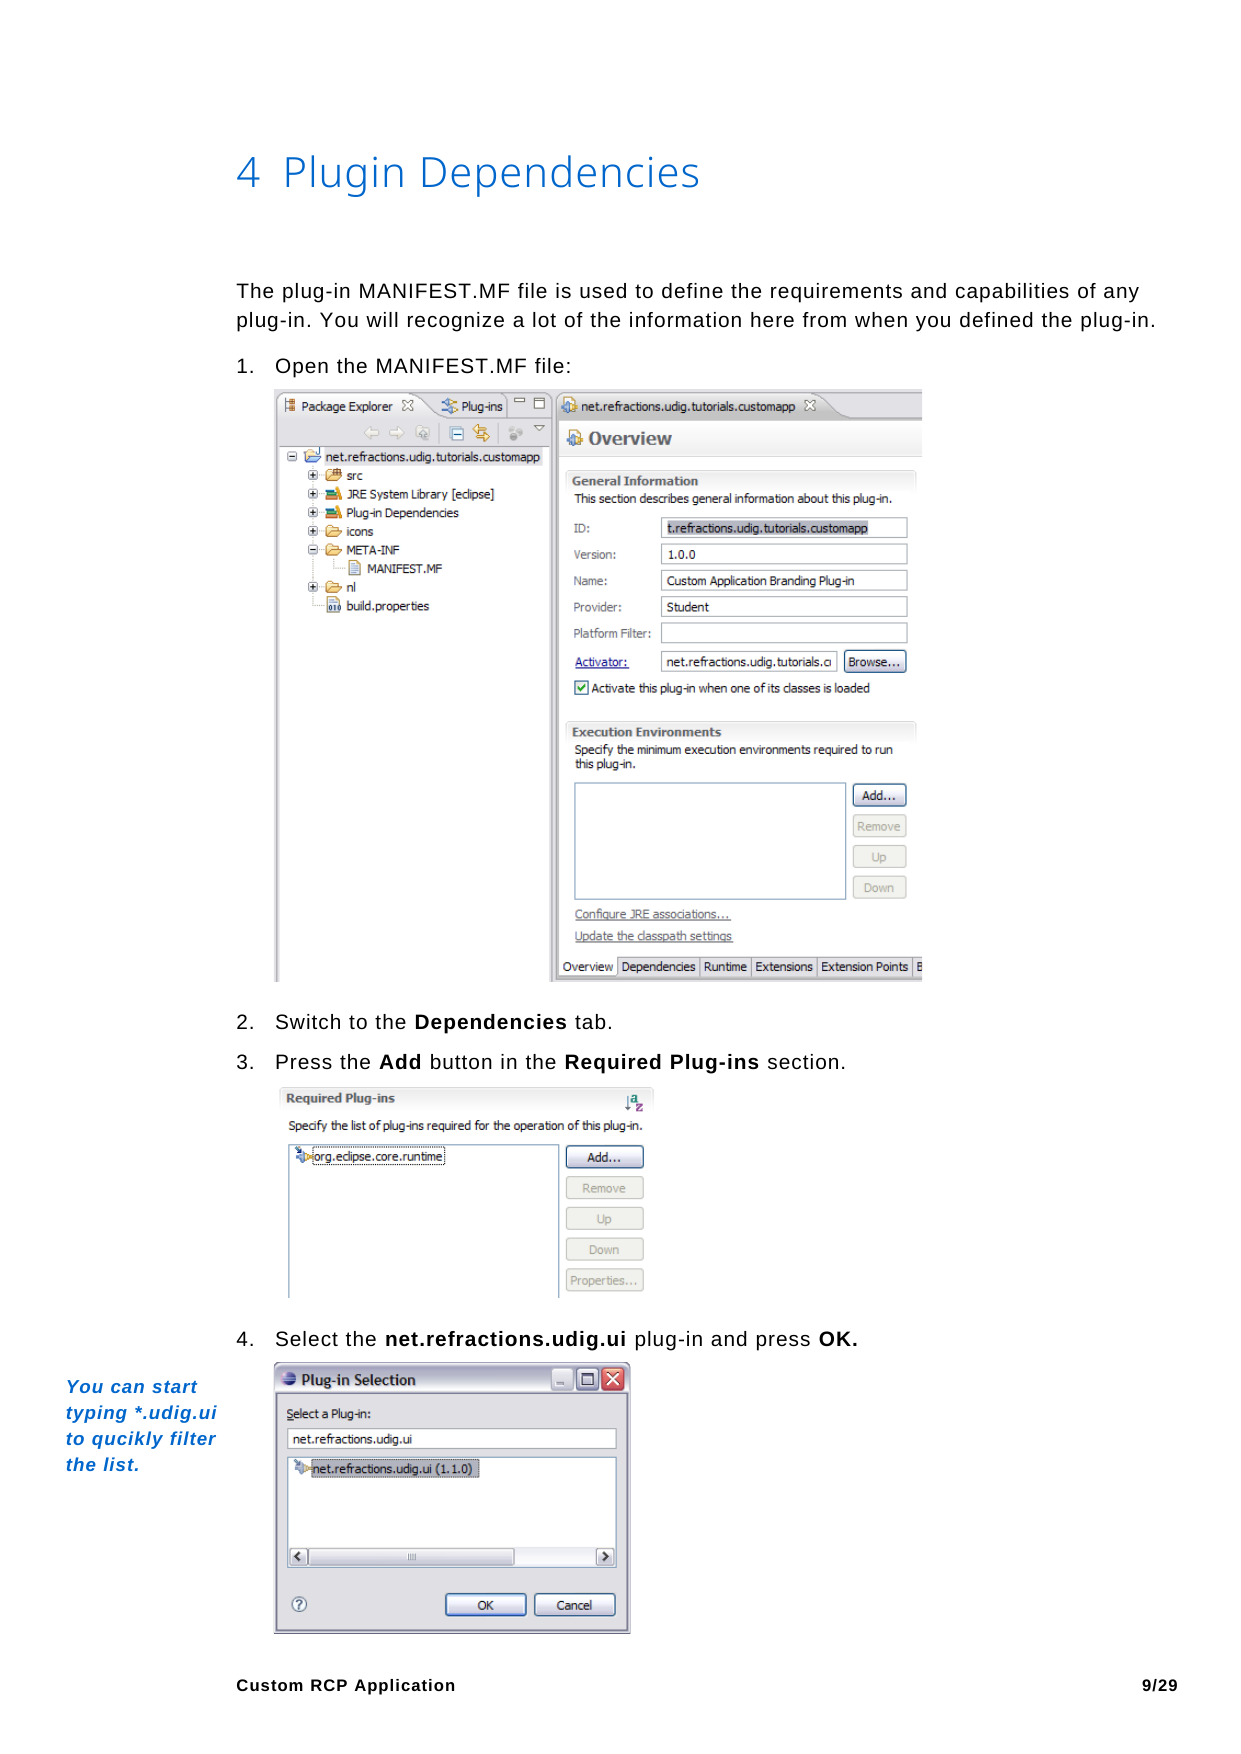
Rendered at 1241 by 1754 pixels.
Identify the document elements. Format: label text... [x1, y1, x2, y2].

subtitle Plugin Dependencies [236, 143, 1181, 200]
list You can start typing *.udig.ui to qucikly filter the list. [66, 1376, 220, 1475]
picture [273, 389, 923, 982]
picture [273, 1086, 657, 1298]
list Open the MANIFEST.MF file: [236, 354, 1181, 993]
list Press the Add button in the Required Plug-ins section. [236, 1050, 1181, 1310]
picture [273, 1362, 631, 1634]
list Switch to the Dependencies tab. [236, 1009, 1181, 1033]
list Select the net.refractions.udig.ui plug-in and press OK. [236, 1326, 1181, 1645]
text The plug-in MANIFEST.MF file is used to define the requirements and capabilities of any plug-in. You will recognize a lot of the information here from when you defined the plug-in. [236, 279, 1181, 332]
